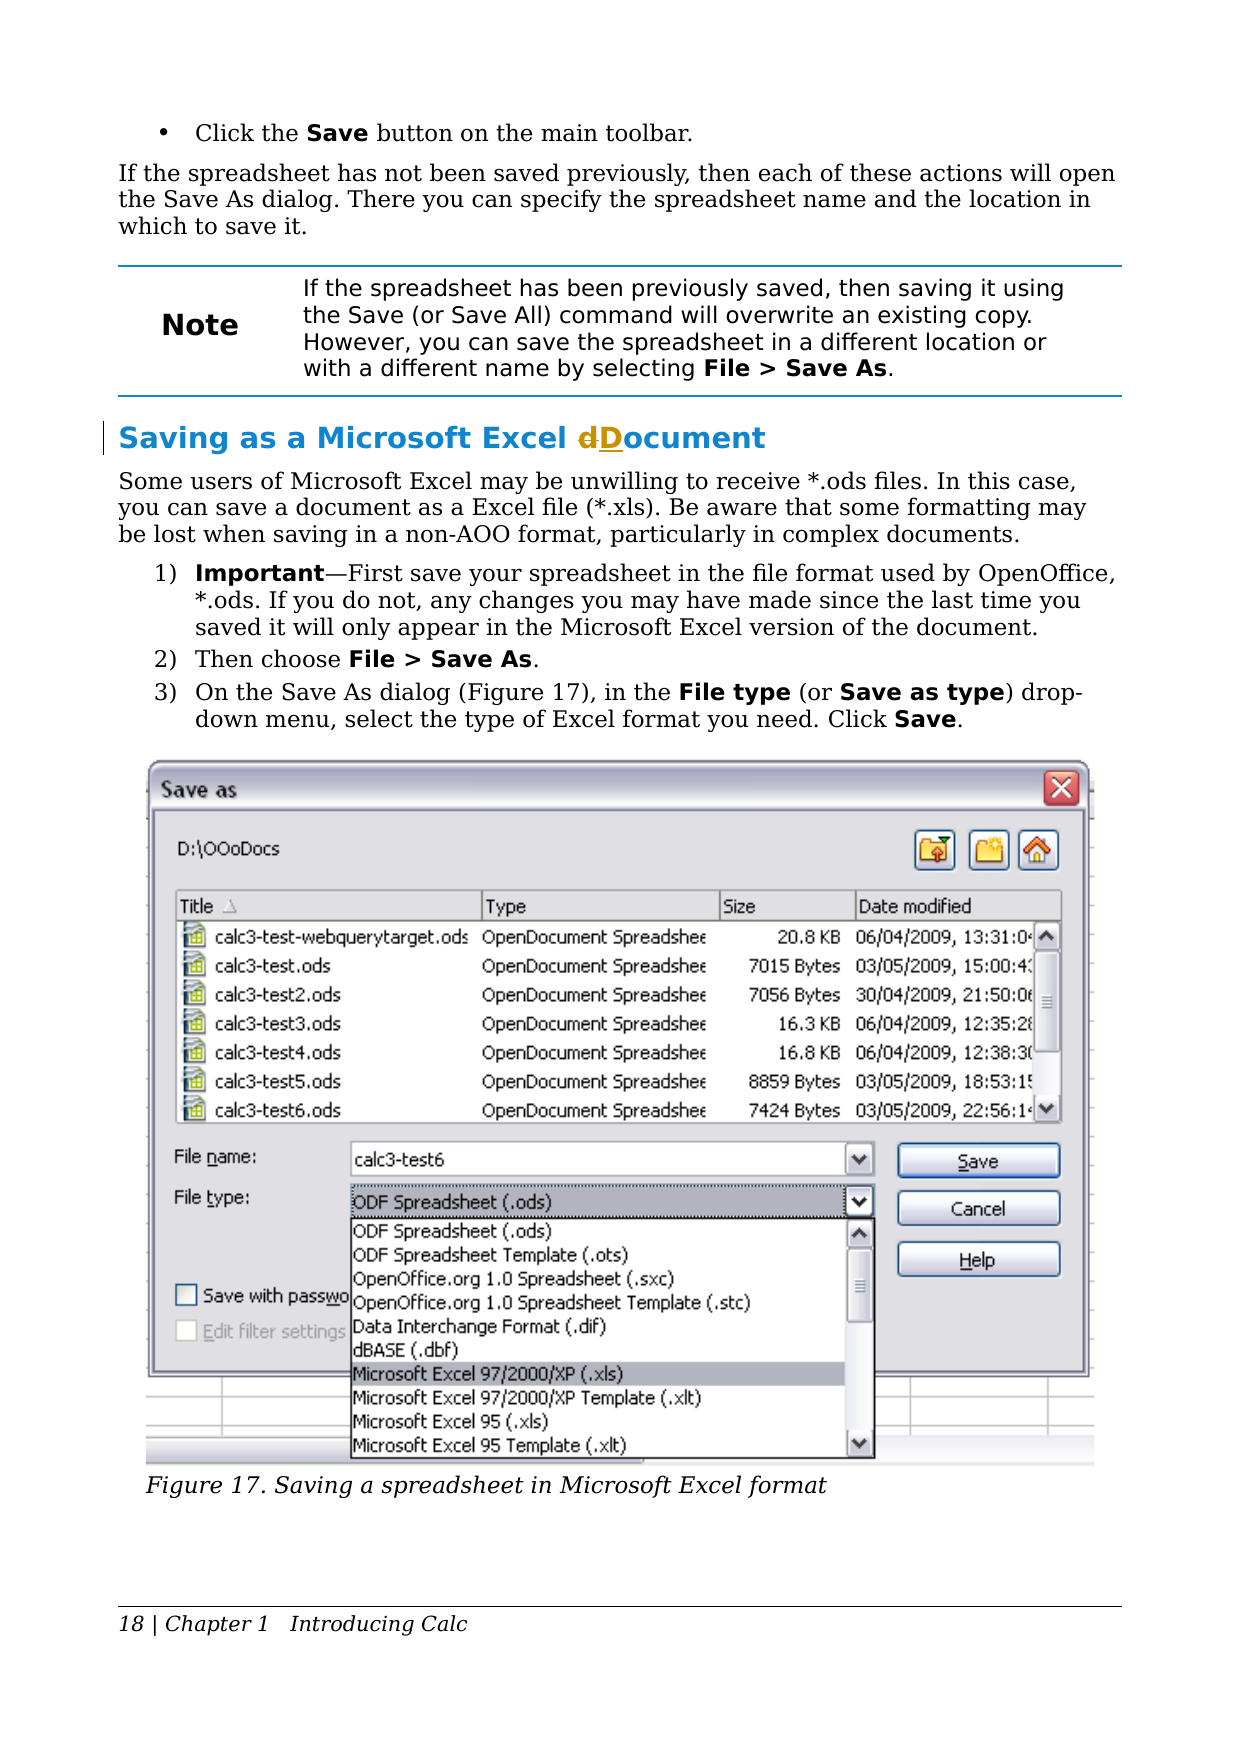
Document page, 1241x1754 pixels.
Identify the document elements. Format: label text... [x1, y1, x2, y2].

text Figure 17. Saving a spreadsheet in Microsoft Excel format [146, 1472, 1094, 1498]
picture [145, 757, 1095, 1466]
list Then choose File > Save As. [177, 647, 1122, 673]
table_header Note [118, 267, 281, 395]
table_header If the spreadsheet has been previously saved, then saving it using the Save (or Save All) command will overwrite an existing copy. However, you can save the spreadsheet in a different location or with a different name by selecting File > Save As. [281, 267, 1122, 395]
subtitle Saving as a Microsoft Excel Document [118, 421, 1122, 455]
list Click the Save button on the main toolbar. [156, 118, 1122, 147]
list On the Save As dialog (Figure 17), in the File type (or Save as type) drop-down menu, select the type of Excel format you need. Click Save. [177, 679, 1122, 733]
list Important—First save your spreadsheet in the file format used by OpenOffice, *.ods. If you do not, any changes you may have made since the last time you saved it will only appear in the Microsoft Excel version of the document. [177, 560, 1122, 640]
text Some users of Microsoft Excel may be unwilling to receive *.ods files. In this case, you can save a document as a Excel file (*.xls). Be aware that some formatting may be lost when saving in a non-AOO format, particularly in complex documents. [118, 468, 1122, 548]
text If the spreadsheet has not been saved previously, then each of these actions will open the Save As dialog. There you can specify the spreadsheet name and the location in which to save it. [118, 160, 1122, 240]
